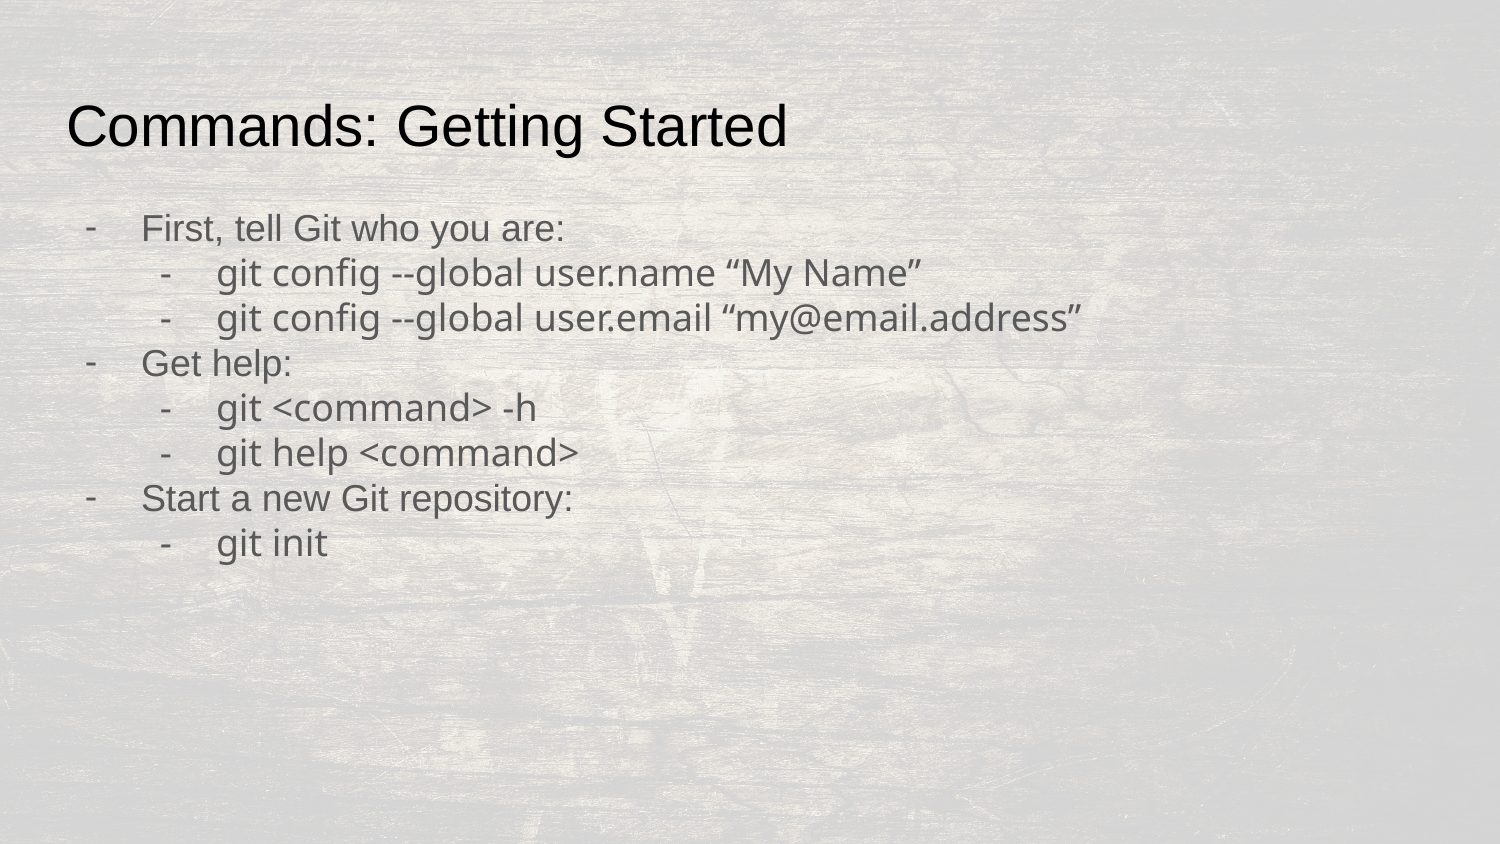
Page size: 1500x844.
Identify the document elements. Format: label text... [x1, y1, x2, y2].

picture [0, 0, 1500, 844]
list First, tell Git who you are: git config --global user.name “My Name” git config --global user.email “my@email.address” Get help: git <command> -h git help <command> Start a new Git repository: git init [51, 189, 1449, 750]
title Commands: Getting Started [51, 72, 1449, 167]
